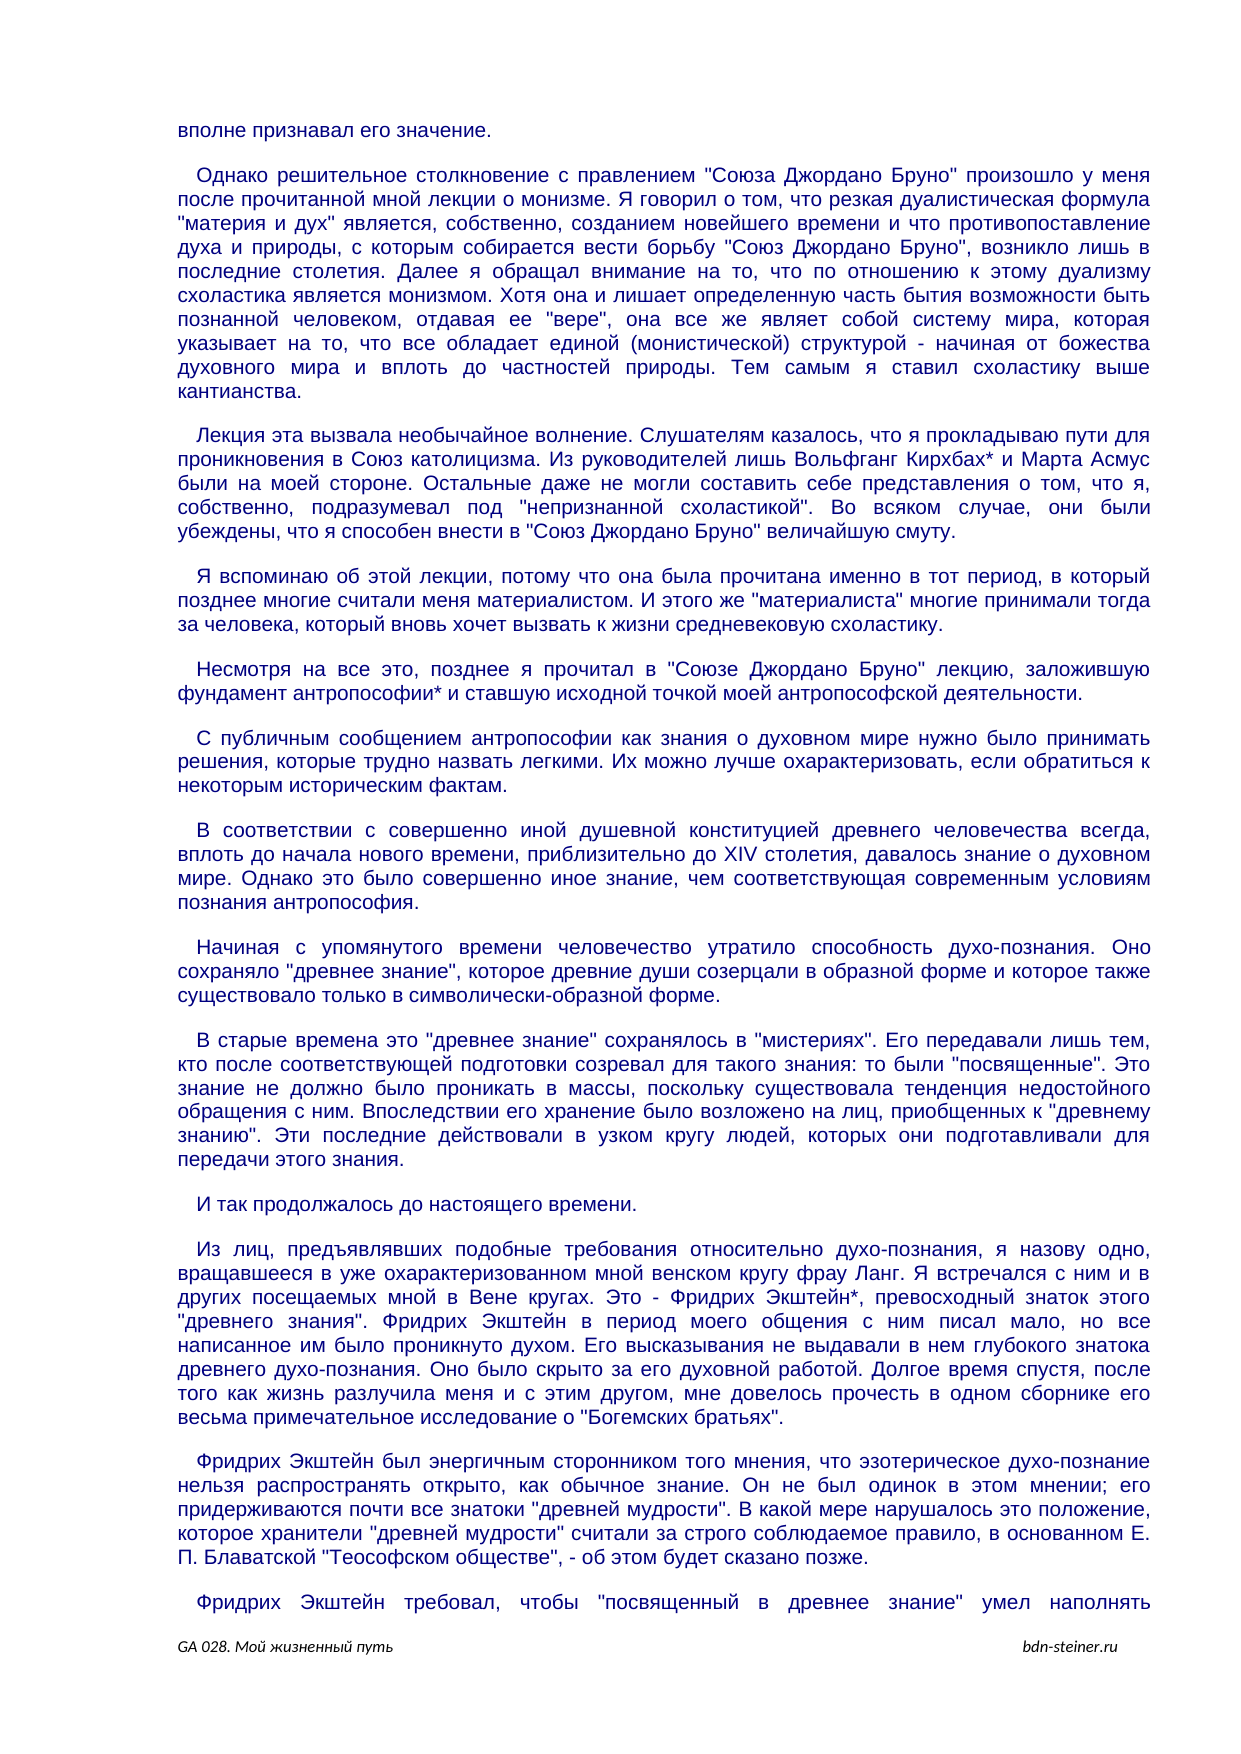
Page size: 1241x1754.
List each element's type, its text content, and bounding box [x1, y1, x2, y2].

text Однако решительное столкновение с правлением "Союза Джордано Бруно" произошло у меня после прочитанной мной лекции о монизме. Я говорил о том, что резкая дуалистическая формула "материя и дух" является, собственно, созданием новейшего времени и что противопоставление духа и природы, с которым собирается вести борьбу "Союз Джордано Бруно", возникло лишь в последние столетия. Далее я обращал внимание на то, что по отношению к этому дуализму схоластика является монизмом. Хотя она и лишает определенную часть бытия возможности быть познанной человеком, отдавая ее "вере", она все же являет собой систему мира, которая указывает на то, что все обладает единой (монистической) структурой - начиная от божества духовного мира и вплоть до частностей природы. Тем самым я ставил схоластику выше кантианства. [177, 163, 1152, 402]
text В соответствии с совершенно иной душевной конституцией древнего человечества всегда, вплоть до начала нового времени, приблизительно до XIV столетия, давалось знание о духовном мире. Однако это было совершенно иное знание, чем соответствующая современным условиям познания антропософия. [177, 818, 1152, 914]
text Начиная с упомянутого времени человечество утратило способность духо-познания. Оно сохраняло "древнее знание", которое древние души созерцали в образной форме и которое также существовало только в символически-образной форме. [177, 935, 1152, 1007]
text Несмотря на все это, позднее я прочитал в "Союзе Джордано Бруно" лекцию, заложившую фундамент антропософии* и ставшую исходной точкой моей антропософской деятельности. [177, 657, 1152, 704]
text В старые времена это "древнее знание" сохранялось в "мистериях". Его передавали лишь тем, кто после соответствующей подготовки созревал для такого знания: то были "посвященные". Это знание не должно было проникать в массы, поскольку существовала тенденция недостойного обращения с ним. Впоследствии его хранение было возложено на лиц, приобщенных к "древнему знанию". Эти последние действовали в узком кругу людей, которых они подготавливали для передачи этого знания. [177, 1027, 1152, 1171]
text С публичным сообщением антропософии как знания о духовном мире нужно было принимать решения, которые трудно назвать легкими. Их можно лучше охарактеризовать, если обратиться к некоторым историческим фактам. [177, 725, 1152, 797]
text И так продолжалось до настоящего времени. [177, 1192, 1152, 1216]
text Я вспоминаю об этой лекции, потому что она была прочитана именно в тот период, в который позднее многие считали меня материалистом. И этого же "материалиста" многие принимали тогда за человека, который вновь хочет вызвать к жизни средневековую схоластику. [177, 564, 1152, 636]
text Лекция эта вызвала необычайное волнение. Слушателям казалось, что я прокладываю пути для проникновения в Союз католицизма. Из руководителей лишь Вольфганг Кирхбах* и Марта Асмус были на моей стороне. Остальные даже не могли составить себе представления о том, что я, собственно, подразумевал под "непризнанной схоластикой". Во всяком случае, они были убеждены, что я способен внести в "Союз Джордано Бруно" величайшую смуту. [177, 423, 1152, 543]
text Фридрих Экштейн требовал, чтобы "посвященный в древнее знание" умел наполнять [177, 1590, 1152, 1614]
text Фридрих Экштейн был энергичным сторонником того мнения, что эзотерическое духо-познание нельзя распространять открыто, как обычное знание. Он не был одинок в этом мнении; его придерживаются почти все знатоки "древней мудрости". В какой мере нарушалось это положение, которое хранители "древней мудрости" считали за строго соблюдаемое правило, в основанном Е. П. Блаватской "Теософском обществе", - об этом будет сказано позже. [177, 1449, 1152, 1569]
text Из лиц, предъявлявших подобные требования относительно духо-познания, я назову одно, вращавшееся в уже охарактеризованном мной венском кругу фрау Ланг. Я встречался с ним и в других посещаемых мной в Вене кругах. Это - Фридрих Экштейн*, превосходный знаток этого "древнего знания". Фридрих Экштейн в период моего общения с ним писал мало, но все написанное им было проникнуто духом. Его высказывания не выдавали в нем глубокого знатока древнего духо-познания. Оно было скрыто за его духовной работой. Долгое время спустя, после того как жизнь разлучила меня и с этим другом, мне довелось прочесть в одном сборнике его весьма примечательное исследование о "Богемских братьях". [177, 1237, 1152, 1428]
text вполне признавал его значение. [177, 118, 1152, 142]
